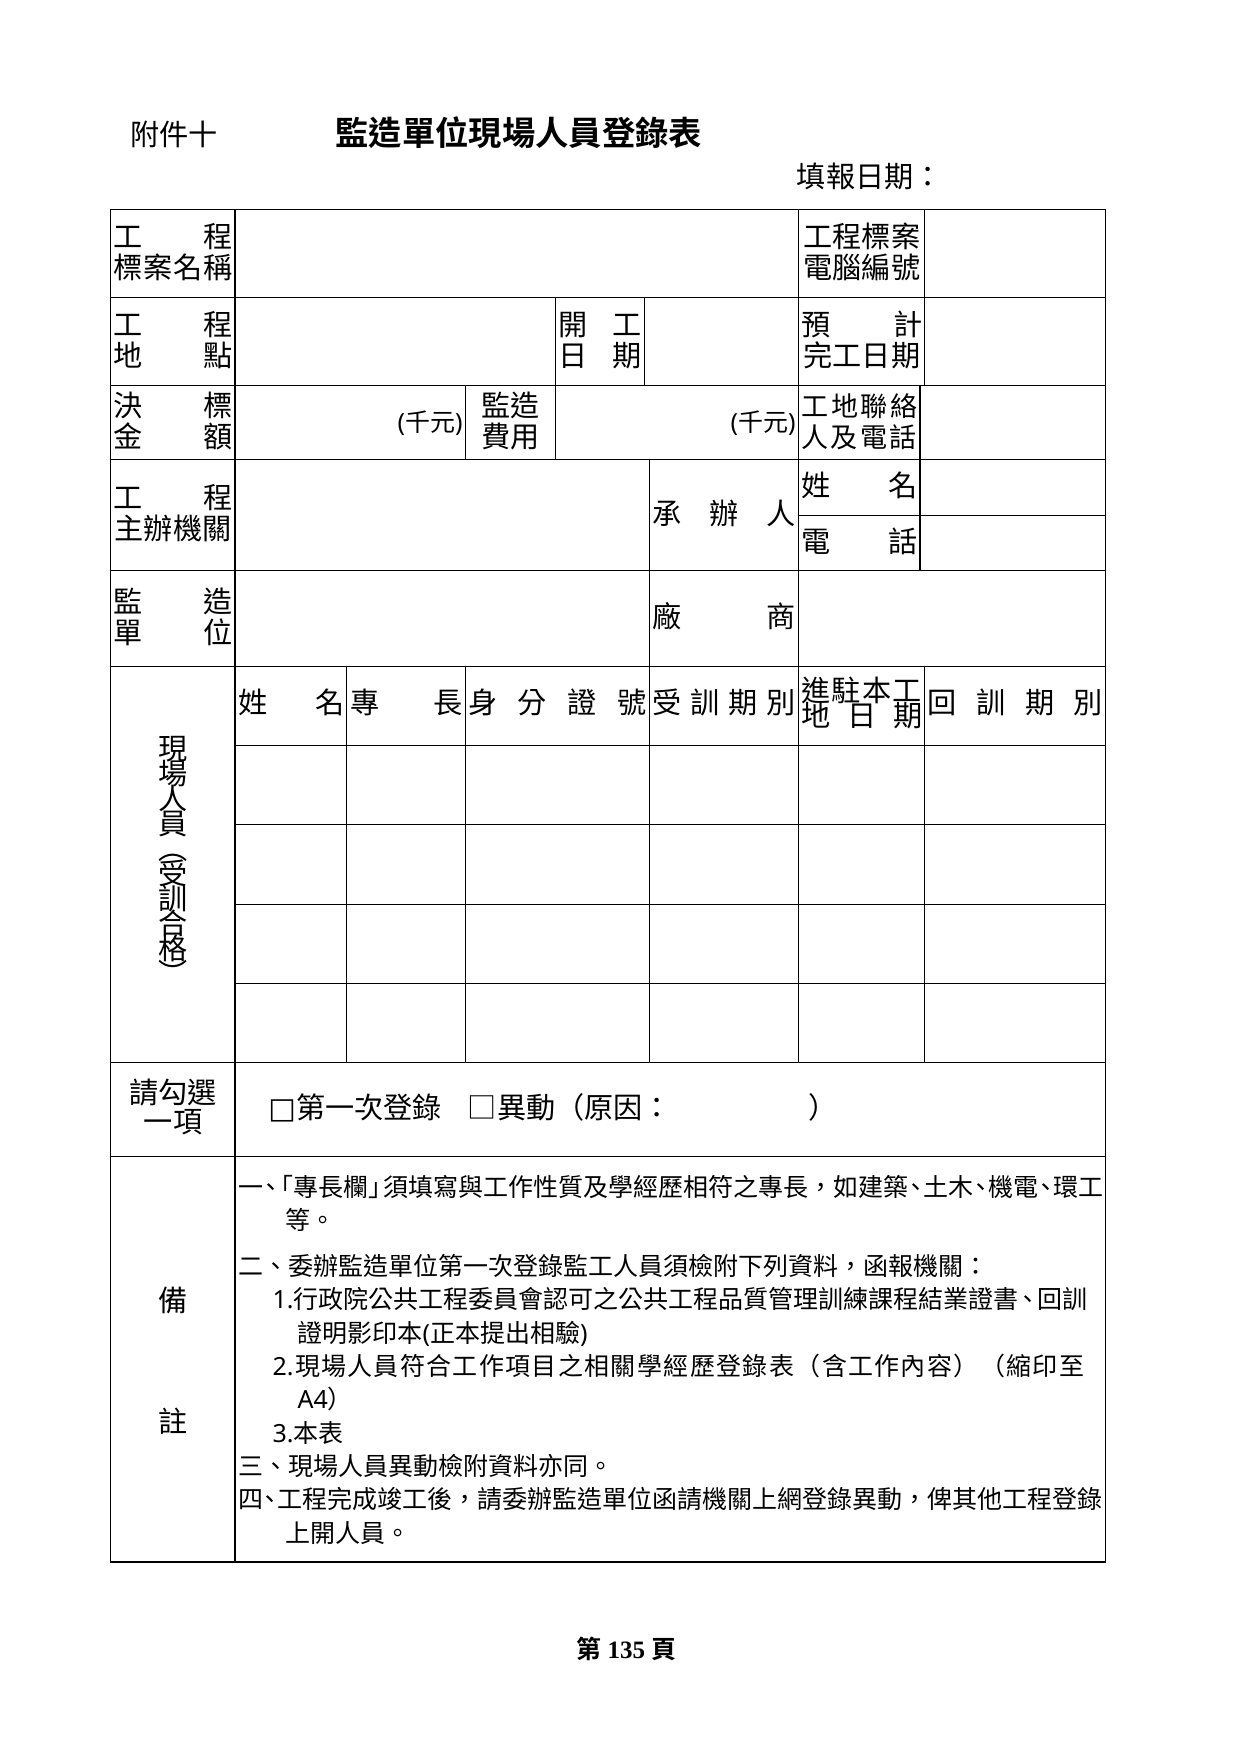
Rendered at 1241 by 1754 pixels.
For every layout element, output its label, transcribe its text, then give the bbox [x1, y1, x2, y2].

table_cell 工地聯絡人及電話 [799, 386, 919, 459]
table_cell [799, 571, 1105, 666]
table_cell 工程 主辦機關 [111, 460, 234, 569]
table_cell [347, 905, 465, 983]
table_cell [799, 825, 924, 903]
table_cell 一、「專長欄」須填寫與工作性質及學經歷相符之專長，如建築、土木、機電、環工等。 二、委辦監造單位第一次登錄監工人員須檢附下列資料，函報機關： 1.行政院公共工程委員會認可之公共工程品質管理訓練課程結業證書、回訓證明影印本(正本提出相驗) 2.現場人員符合工作項目之相關學經歷登錄表（含工作內容）（縮印至A4） 3.本表 三、現場人員異動檢附資料亦同。 四、工程完成竣工後，請委辦監造單位函請機關上網登錄異動，俾其他工程登錄上開人員。 [236, 1157, 1105, 1561]
table_cell [650, 825, 798, 903]
table_cell 電話 [799, 516, 919, 569]
table_cell [347, 746, 465, 824]
table_cell [236, 825, 346, 903]
table_header [236, 210, 798, 297]
table_cell 進駐本工地日期 [799, 667, 924, 745]
table_cell [925, 746, 1105, 824]
table_cell 開工 日期 [556, 298, 644, 385]
table_cell 回訓期別 [925, 667, 1105, 745]
table_cell [799, 746, 924, 824]
table_cell 預計 完工日期 [799, 298, 924, 385]
table_cell [236, 571, 649, 666]
table_cell [466, 984, 649, 1062]
table_cell 承辦人 [650, 460, 798, 569]
table_cell [921, 386, 1105, 459]
table_cell 監造 單位 [111, 571, 234, 666]
table_cell [921, 460, 1105, 515]
table_cell [236, 746, 346, 824]
table_cell [236, 460, 649, 569]
table_cell [650, 984, 798, 1062]
table_cell 姓名 [799, 460, 919, 515]
table_cell [921, 516, 1105, 569]
table_cell [236, 298, 555, 385]
table_cell □第一次登錄 □異動（原因： ） [236, 1063, 1105, 1156]
table_cell 現 場 人 員 ︵ 受 訓 合 格 ︶ [111, 667, 234, 1062]
table_cell (千元) [556, 386, 798, 459]
table_cell 專長 [347, 667, 465, 745]
table_cell 身分證號 [466, 667, 649, 745]
table_cell [925, 984, 1105, 1062]
table_cell 請勾選 一項 [111, 1063, 234, 1156]
table_cell [347, 984, 465, 1062]
table_cell [650, 746, 798, 824]
text 填報日期： [767, 154, 1122, 196]
table_cell 備 註 [111, 1157, 234, 1561]
table_header 工程 標案名稱 [111, 210, 234, 297]
table_cell [925, 905, 1105, 983]
table_cell [466, 825, 649, 903]
table_cell 決標 金額 [111, 386, 234, 459]
table_cell 廠 商 [650, 571, 798, 666]
table_cell [925, 825, 1105, 903]
table_cell 受訓期別 [650, 667, 798, 745]
table_cell 工程 地點 [111, 298, 234, 385]
table_cell [799, 984, 924, 1062]
table_cell [236, 905, 346, 983]
table_cell [466, 905, 649, 983]
table_cell 姓名 [236, 667, 346, 745]
table_cell [236, 984, 346, 1062]
table_cell [650, 905, 798, 983]
table_cell [466, 746, 649, 824]
table_header [925, 210, 1105, 297]
table_cell [799, 905, 924, 983]
table_header 工程標案 電腦編號 [799, 210, 924, 297]
table_cell (千元) [236, 386, 465, 459]
text 附件十 監造單位現場人員登錄表 [130, 106, 1122, 154]
table_cell [347, 825, 465, 903]
table_cell [645, 298, 798, 385]
table_cell 監造 費用 [466, 386, 555, 459]
table_cell [925, 298, 1105, 385]
